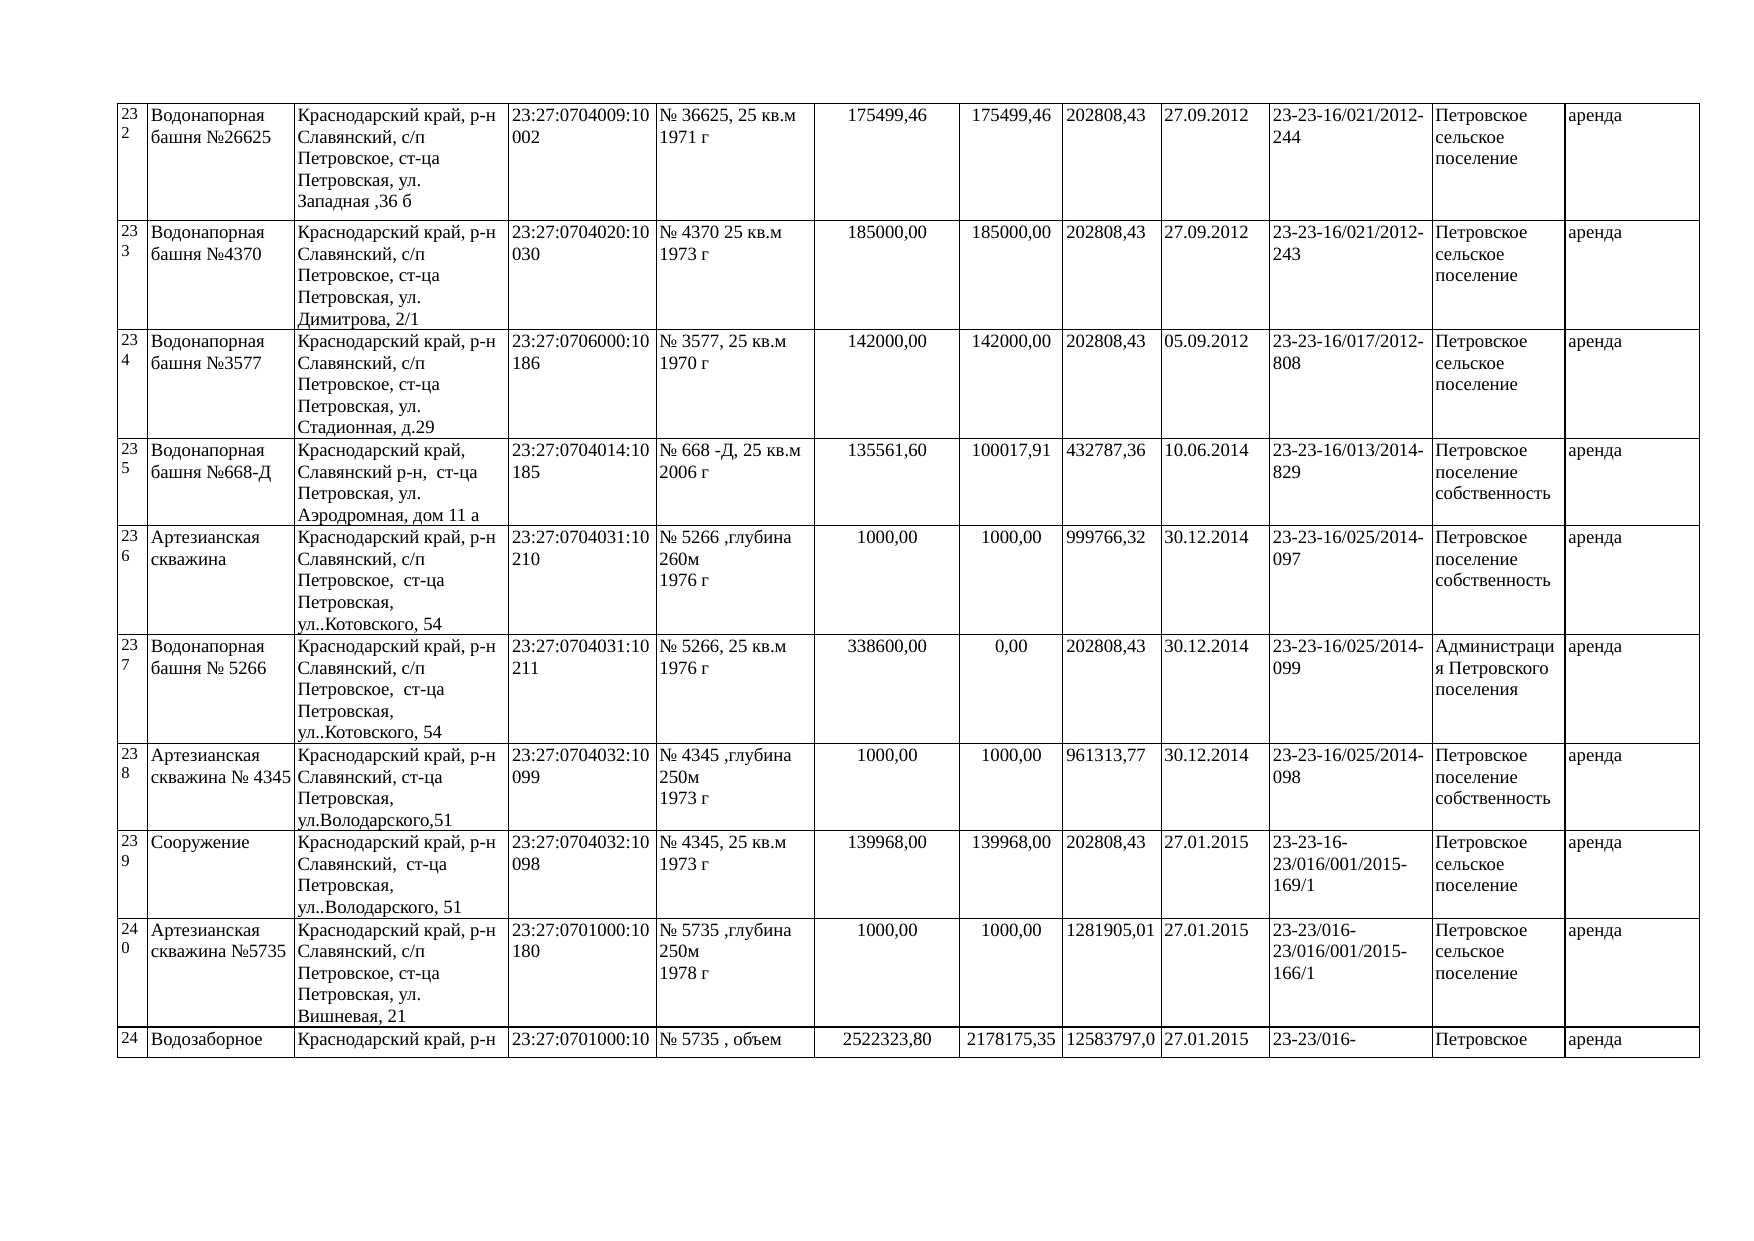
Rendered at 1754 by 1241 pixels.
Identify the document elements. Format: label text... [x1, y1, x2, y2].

table_cell 100017,91 [960, 439, 1062, 525]
table_cell Краснодарский край, Славянский р-н, ст-ца Петровская, ул. Аэродромная, дом 11 а [295, 439, 508, 525]
table_cell № 36625, 25 кв.м 1971 г [657, 104, 814, 220]
table_cell № 5266, 25 кв.м 1976 г [657, 635, 814, 743]
table_cell 27.01.2015 [1162, 831, 1269, 917]
table_cell 238 [118, 744, 147, 830]
table_cell Водонапорная башня №26625 [148, 104, 294, 220]
table_cell 139968,00 [815, 831, 959, 917]
table_cell 239 [118, 831, 147, 917]
table_cell 1000,00 [960, 744, 1062, 830]
table_cell Водонапорная башня №668-Д [148, 439, 294, 525]
table_cell 236 [118, 526, 147, 634]
table_cell аренда [1566, 439, 1699, 525]
table_cell 961313,77 [1063, 744, 1161, 830]
table_cell 12583797,0 [1063, 1028, 1161, 1057]
table_cell 999766,32 [1063, 526, 1161, 634]
table_cell Администрация Петровского поселения [1433, 635, 1564, 743]
table_cell 10.06.2014 [1162, 439, 1269, 525]
table_cell Петровское [1433, 1028, 1564, 1057]
table_cell 2178175,35 [960, 1028, 1062, 1057]
table_cell Краснодарский край, р-н Славянский, с/п Петровское, ст-ца Петровская, ул. Стадионная, д.29 [295, 330, 508, 438]
table_cell Артезианская скважина № 4345 [148, 744, 294, 830]
table_cell 30.12.2014 [1162, 526, 1269, 634]
table_cell 202808,43 [1063, 104, 1161, 220]
table_cell 23-23-16/021/2012-243 [1270, 221, 1432, 329]
table_cell Водонапорная башня №4370 [148, 221, 294, 329]
table_cell Краснодарский край, р-н [295, 1028, 508, 1057]
table_cell 23-23-16/017/2012-808 [1270, 330, 1432, 438]
table_cell Петровское поселение собственность [1433, 744, 1564, 830]
table_cell Водонапорная башня №3577 [148, 330, 294, 438]
table_cell 1000,00 [815, 526, 959, 634]
table_cell аренда [1566, 330, 1699, 438]
table_cell 1000,00 [815, 744, 959, 830]
table_cell № 5266 ,глубина 260м 1976 г [657, 526, 814, 634]
table_cell 185000,00 [960, 221, 1062, 329]
table_cell 30.12.2014 [1162, 744, 1269, 830]
table_cell 432787,36 [1063, 439, 1161, 525]
table_cell аренда [1566, 104, 1699, 220]
table_cell 202808,43 [1063, 330, 1161, 438]
table_cell 135561,60 [815, 439, 959, 525]
table_cell 24 [118, 1028, 147, 1057]
table_cell Водонапорная башня № 5266 [148, 635, 294, 743]
table_cell 202808,43 [1063, 635, 1161, 743]
table_cell Краснодарский край, р-н Славянский, ст-ца Петровская, ул..Володарского, 51 [295, 831, 508, 917]
table_cell 237 [118, 635, 147, 743]
table_cell 338600,00 [815, 635, 959, 743]
table_cell 232 [118, 104, 147, 220]
table_cell Петровское поселение собственность [1433, 526, 1564, 634]
table_cell 23:27:0704032:10099 [509, 744, 656, 830]
table_cell 142000,00 [960, 330, 1062, 438]
table_cell Артезианская скважина №5735 [148, 919, 294, 1026]
table_cell аренда [1566, 221, 1699, 329]
table_cell № 5735 , объем [657, 1028, 814, 1057]
table_cell 1000,00 [960, 919, 1062, 1026]
table_cell Петровское сельское поселение [1433, 221, 1564, 329]
table_cell аренда [1566, 1028, 1699, 1057]
table_cell 240 [118, 919, 147, 1026]
table_cell аренда [1566, 919, 1699, 1026]
table_cell 23-23-16/025/2014-098 [1270, 744, 1432, 830]
table_cell 23-23/016- [1270, 1028, 1432, 1057]
table_cell 30.12.2014 [1162, 635, 1269, 743]
table_cell 27.09.2012 [1162, 221, 1269, 329]
table_cell № 4370 25 кв.м 1973 г [657, 221, 814, 329]
table_cell Артезианская скважина [148, 526, 294, 634]
table_cell Петровское сельское поселение [1433, 104, 1564, 220]
table_cell 175499,46 [815, 104, 959, 220]
table_cell 05.09.2012 [1162, 330, 1269, 438]
table_cell Краснодарский край, р-н Славянский, с/п Петровское, ст-ца Петровская, ул. Вишневая, 21 [295, 919, 508, 1026]
table_cell 2522323,80 [815, 1028, 959, 1057]
table_cell № 3577, 25 кв.м 1970 г [657, 330, 814, 438]
table_cell 23-23-16/021/2012-244 [1270, 104, 1432, 220]
table_cell 202808,43 [1063, 221, 1161, 329]
table_cell 234 [118, 330, 147, 438]
table_cell 1000,00 [815, 919, 959, 1026]
table_cell 23-23-16/013/2014-829 [1270, 439, 1432, 525]
table_cell 202808,43 [1063, 831, 1161, 917]
table_cell 175499,46 [960, 104, 1062, 220]
table_cell 23-23-16/025/2014-097 [1270, 526, 1432, 634]
table_cell 23:27:0704032:10098 [509, 831, 656, 917]
table_cell 23:27:0704020:10030 [509, 221, 656, 329]
table_cell Водозаборное [148, 1028, 294, 1057]
table_cell 139968,00 [960, 831, 1062, 917]
table_cell 235 [118, 439, 147, 525]
table_cell аренда [1566, 635, 1699, 743]
table_cell Краснодарский край, р-н Славянский, ст-ца Петровская, ул.Володарского,51 [295, 744, 508, 830]
table_cell 23-23-16/025/2014-099 [1270, 635, 1432, 743]
table_cell № 668 -Д, 25 кв.м 2006 г [657, 439, 814, 525]
table_cell 1281905,01 [1063, 919, 1161, 1026]
table_cell аренда [1566, 831, 1699, 917]
table_cell 23:27:0701000:10180 [509, 919, 656, 1026]
table_cell 23:27:0706000:10186 [509, 330, 656, 438]
table_cell Петровское сельское поселение [1433, 330, 1564, 438]
table_cell 23:27:0701000:10 [509, 1028, 656, 1057]
table_cell 185000,00 [815, 221, 959, 329]
table_cell аренда [1566, 526, 1699, 634]
table_cell Петровское сельское поселение [1433, 919, 1564, 1026]
table_cell Краснодарский край, р-н Славянский, с/п Петровское, ст-ца Петровская, ул..Котовского, 54 [295, 635, 508, 743]
table_cell № 4345 ,глубина 250м 1973 г [657, 744, 814, 830]
table_cell Краснодарский край, р-н Славянский, с/п Петровское, ст-ца Петровская, ул..Котовского, 54 [295, 526, 508, 634]
table_cell 23:27:0704031:10210 [509, 526, 656, 634]
table_cell Петровское поселение собственность [1433, 439, 1564, 525]
table_cell № 5735 ,глубина 250м 1978 г [657, 919, 814, 1026]
table_cell 1000,00 [960, 526, 1062, 634]
table_cell 23:27:0704014:10185 [509, 439, 656, 525]
table_cell 27.01.2015 [1162, 919, 1269, 1026]
table_cell Петровское сельское поселение [1433, 831, 1564, 917]
table_cell 23-23/016-23/016/001/2015-166/1 [1270, 919, 1432, 1026]
table_cell 27.09.2012 [1162, 104, 1269, 220]
table_cell 142000,00 [815, 330, 959, 438]
table_cell 0,00 [960, 635, 1062, 743]
table_cell Сооружение [148, 831, 294, 917]
table_cell № 4345, 25 кв.м 1973 г [657, 831, 814, 917]
table_cell Краснодарский край, р-н Славянский, с/п Петровское, ст-ца Петровская, ул. Западная ,36 б [295, 104, 508, 220]
table_cell Краснодарский край, р-н Славянский, с/п Петровское, ст-ца Петровская, ул. Димитрова, 2/1 [295, 221, 508, 329]
table_cell аренда [1566, 744, 1699, 830]
table_cell 23:27:0704009:10002 [509, 104, 656, 220]
table_cell 23:27:0704031:10211 [509, 635, 656, 743]
table_cell 23-23-16-23/016/001/2015-169/1 [1270, 831, 1432, 917]
table_cell 233 [118, 221, 147, 329]
table_cell 27.01.2015 [1162, 1028, 1269, 1057]
